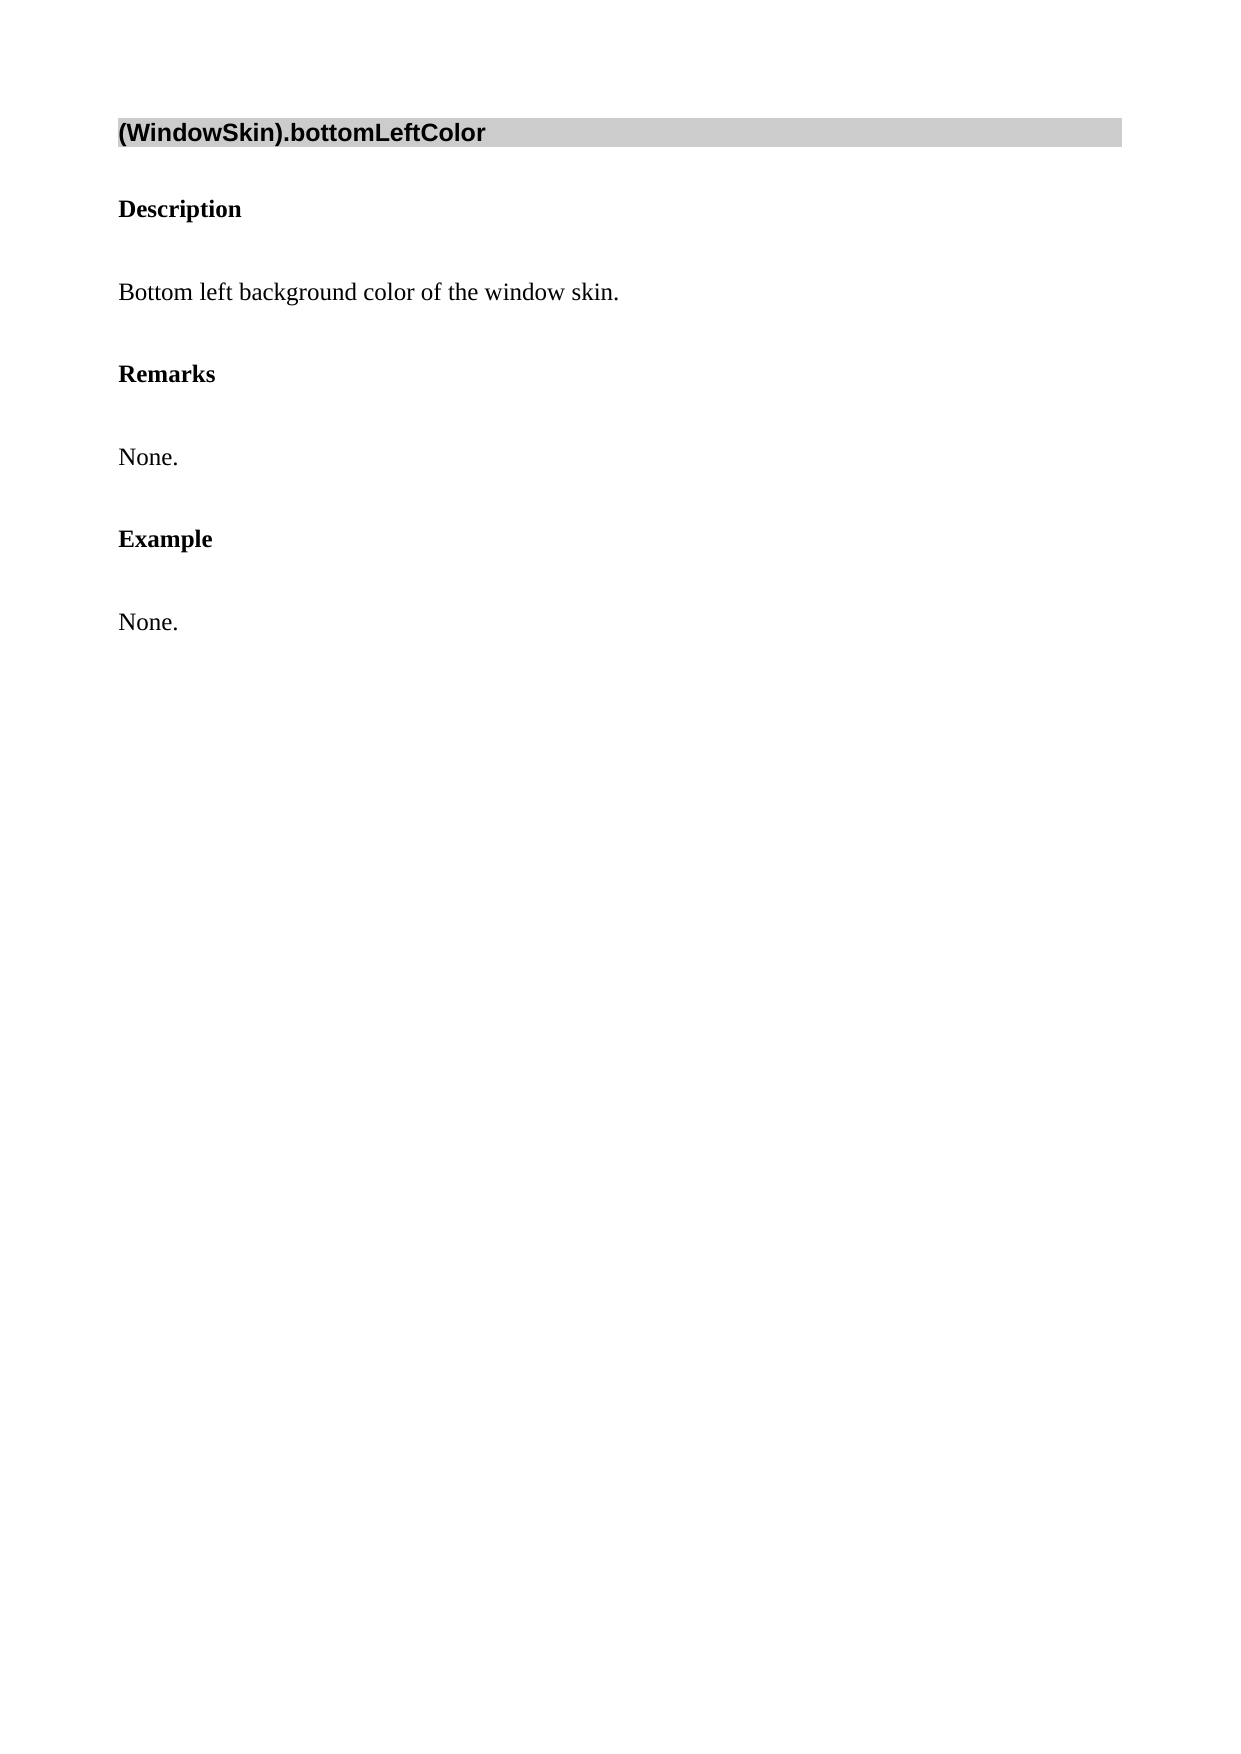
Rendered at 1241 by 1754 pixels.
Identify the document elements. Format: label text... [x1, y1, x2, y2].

text Bottom left background color of the window skin. [118, 277, 1122, 306]
text Description [118, 194, 1122, 223]
text Remarks [118, 359, 1122, 388]
text None. [118, 607, 1122, 636]
subtitle (WindowSkin).bottomLeftColor [118, 118, 1122, 147]
text Example [118, 524, 1122, 553]
text None. [118, 442, 1122, 471]
